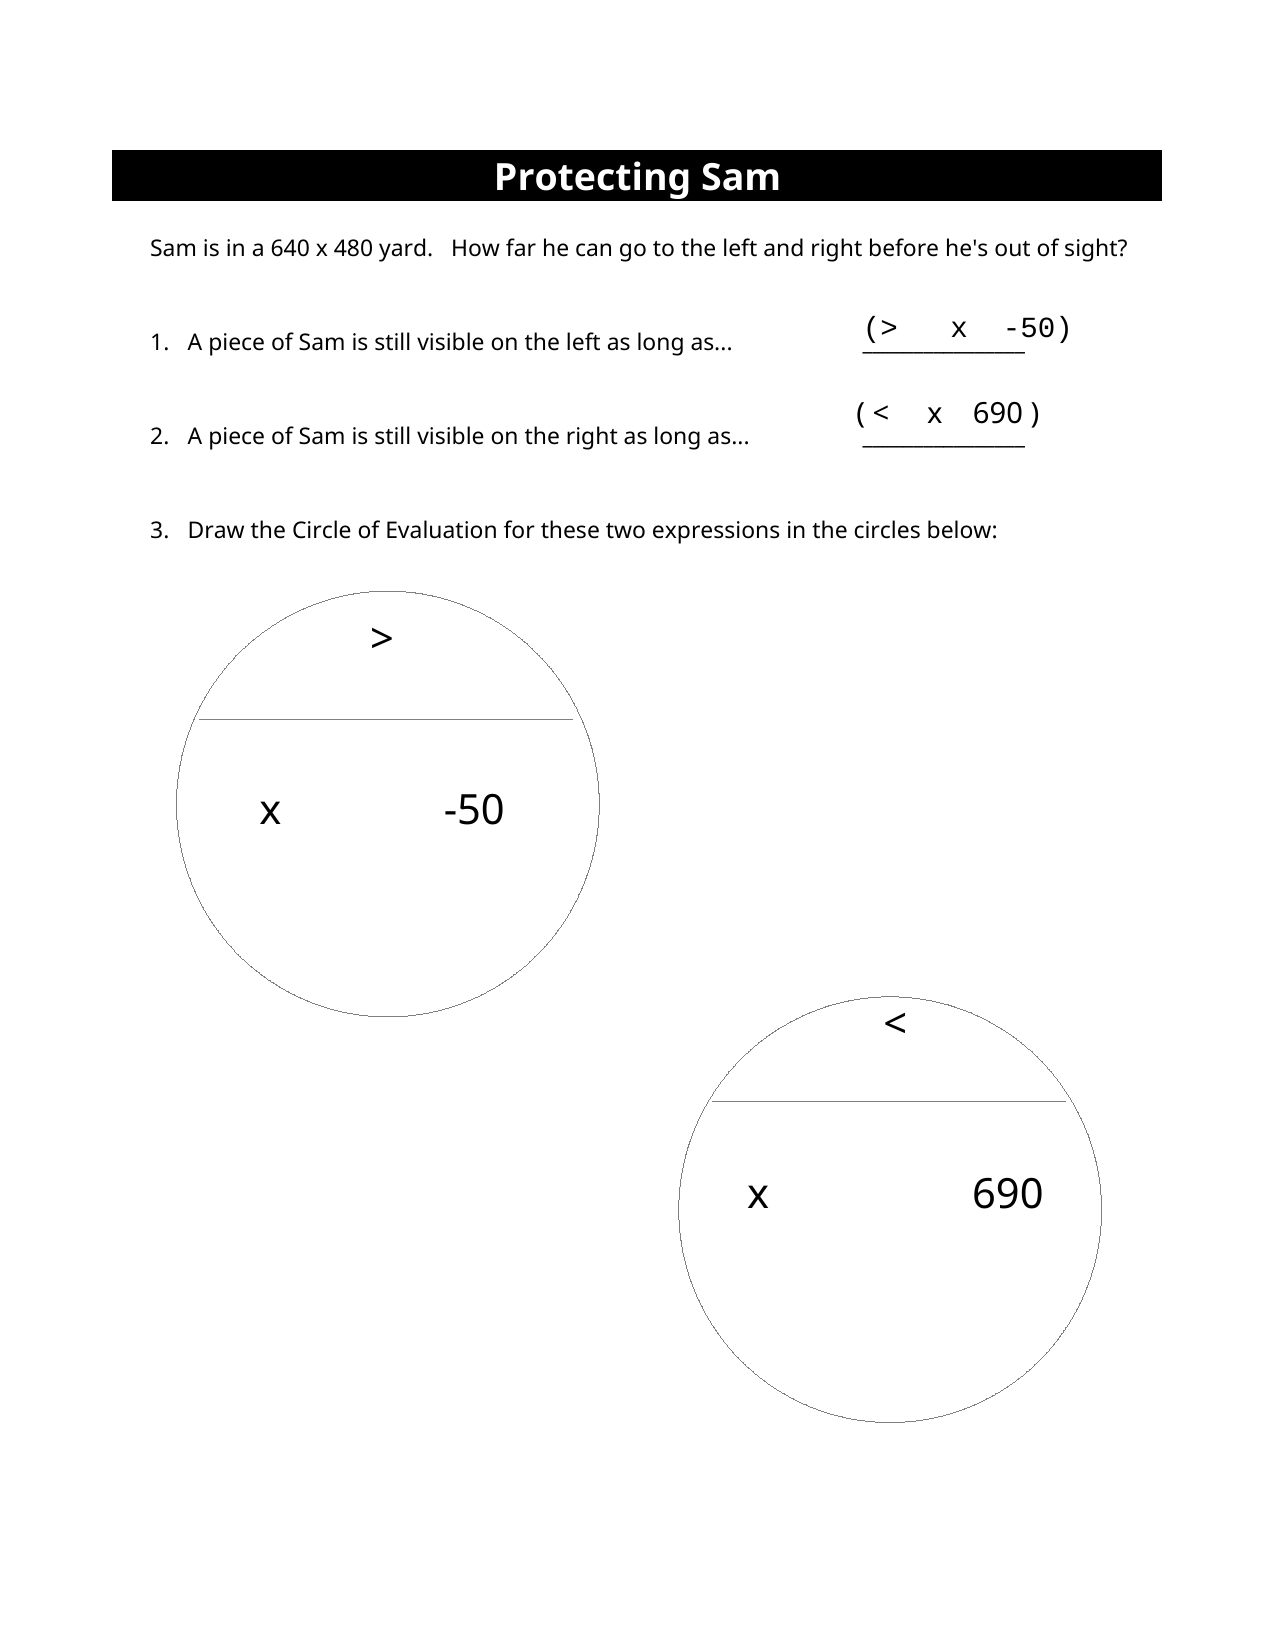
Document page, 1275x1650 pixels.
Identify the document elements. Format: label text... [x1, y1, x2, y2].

list Draw the Circle of Evaluation for these two expressions in the circles below: [150, 513, 1162, 545]
list A piece of Sam is still visible on the left as long as... ________________ [150, 326, 1162, 357]
list Sam is in a 640 x 480 yard. How far he can go to the left and right before he's out of sight? [112, 232, 1162, 263]
list A piece of Sam is still visible on the right as long as... ________________ [150, 420, 1162, 451]
subtitle Protecting Sam [112, 150, 1162, 201]
